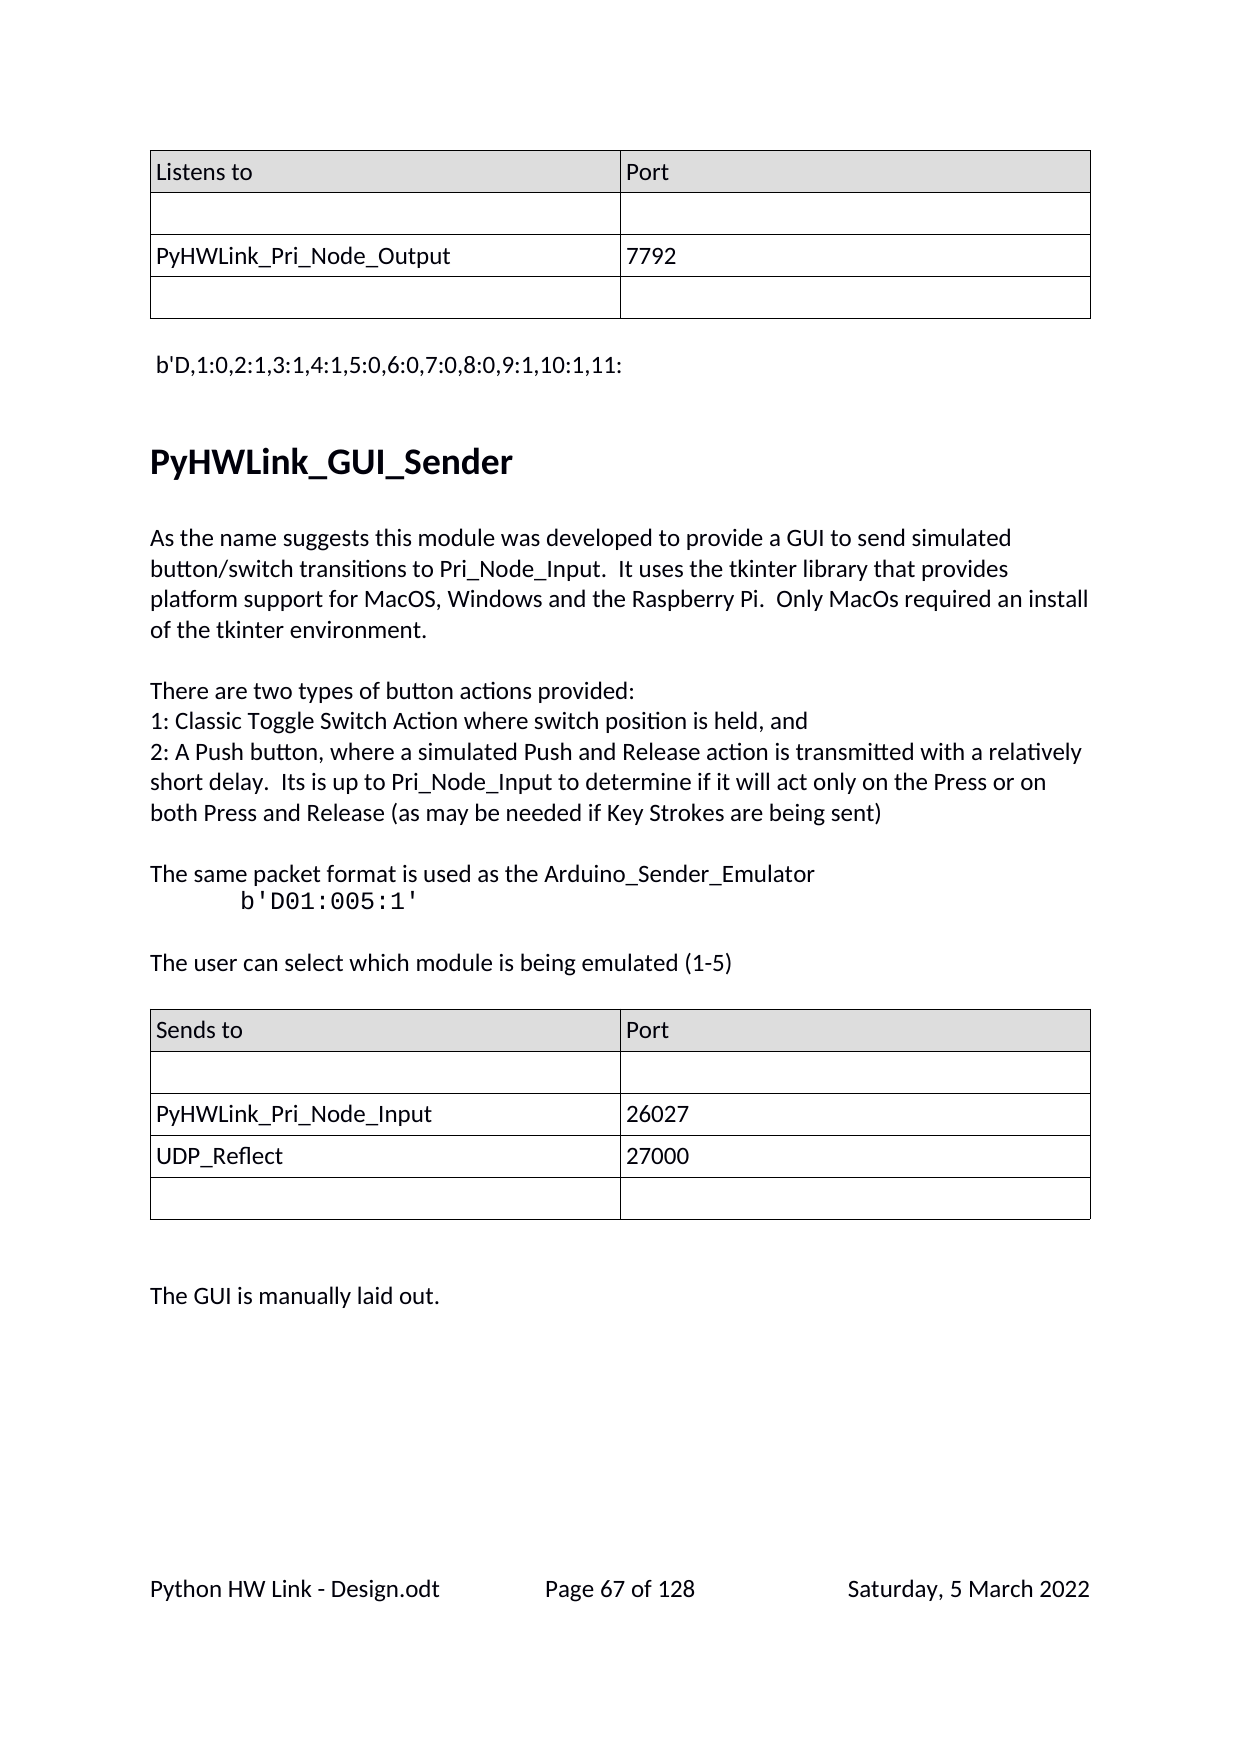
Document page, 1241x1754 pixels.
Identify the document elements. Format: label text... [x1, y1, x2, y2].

table_cell UDP_Reflect [151, 1136, 620, 1177]
text The GUI is manually laid out. [150, 1280, 1090, 1311]
table_header Listens to [151, 151, 620, 192]
table_header Sends to [151, 1010, 620, 1051]
table_cell [621, 1052, 1090, 1093]
text As the name suggests this module was developed to provide a GUI to send simulated button/switch transitions to Pri_Node_Input. It uses the tkinter library that provides platform support for MacOS, Windows and the Raspberry Pi. Only MacOs required an install of the tkinter environment. [150, 522, 1090, 644]
text There are two types of button actions provided: [150, 675, 1090, 705]
text b'D,1:0,2:1,3:1,4:1,5:0,6:0,7:0,8:0,9:1,10:1,11: [150, 349, 1090, 379]
text The user can select which module is being emulated (1-5) [150, 947, 1090, 978]
table_cell [621, 277, 1090, 318]
table_cell [621, 1178, 1090, 1219]
table_cell PyHWLink_Pri_Node_Input [151, 1094, 620, 1135]
table_cell [151, 277, 620, 318]
table_cell 27000 [621, 1136, 1090, 1177]
text 1: Classic Toggle Switch Action where switch position is held, and [150, 705, 1090, 736]
table_cell 7792 [621, 235, 1090, 276]
text 2: A Push button, where a simulated Push and Release action is transmitted with a relatively short delay. Its is up to Pri_Node_Input to determine if it will act only on the Press or on both Press and Release (as may be needed if Key Strokes are being sent) [150, 736, 1090, 827]
table_cell 26027 [621, 1094, 1090, 1135]
text b'D01:005:1' [225, 888, 1090, 917]
table_cell [151, 193, 620, 234]
table_cell PyHWLink_Pri_Node_Output [151, 235, 620, 276]
table_header Port [621, 151, 1090, 192]
table_header Port [621, 1010, 1090, 1051]
text The same packet format is used as the Arduino_Sender_Emulator [150, 858, 1090, 888]
table_cell [621, 193, 1090, 234]
table_cell [151, 1052, 620, 1093]
subtitle PyHWLink_GUI_Sender [150, 438, 1090, 483]
table_cell [151, 1178, 620, 1219]
